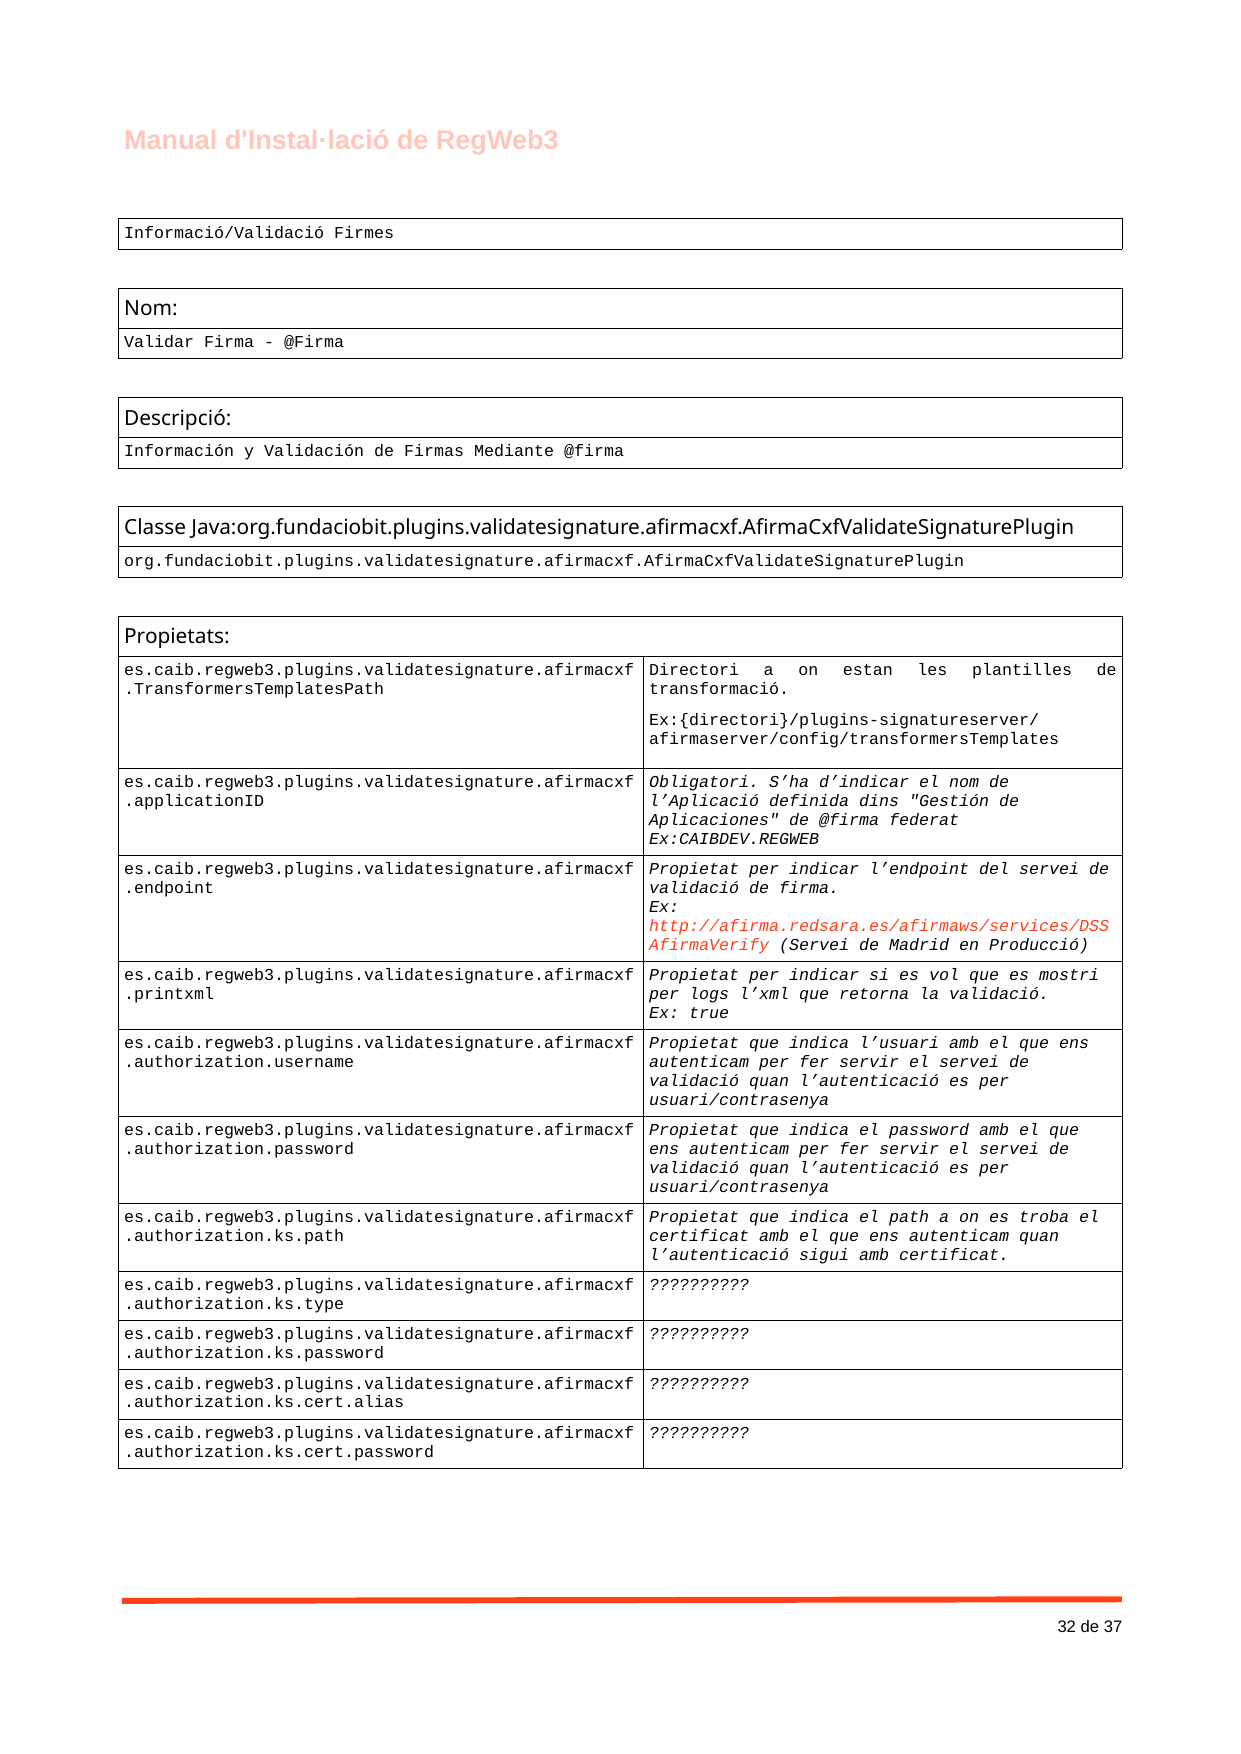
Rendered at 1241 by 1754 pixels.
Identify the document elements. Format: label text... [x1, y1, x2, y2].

table_cell Propietat per indicar si es vol que es mostri per logs l’xml que retorna la validació. Ex: true [644, 962, 1122, 1029]
table_cell Validar Firma - @Firma [119, 329, 1122, 358]
table_cell ?????????? [644, 1272, 1122, 1320]
table_cell ?????????? [644, 1420, 1122, 1468]
table_header Nom: [119, 289, 1122, 328]
table_cell es.caib.regweb3.plugins.validatesignature.afirmacxf.printxml [119, 962, 643, 1029]
table_cell Directori a on estan les plantilles de transformació. Ex:{directori}/plugins-signatureserver/afirmaserver/config/transformersTemplates [644, 657, 1122, 768]
table_cell Propietat que indica l’usuari amb el que ens autenticam per fer servir el servei de validació quan l’autenticació es per usuari/contrasenya [644, 1030, 1122, 1116]
table_cell Propietat que indica el path a on es troba el certificat amb el que ens autenticam quan l’autenticació sigui amb certificat. [644, 1204, 1122, 1271]
table_cell es.caib.regweb3.plugins.validatesignature.afirmacxf.authorization.username [119, 1030, 643, 1116]
table_header Descripció: [119, 398, 1122, 437]
table_cell Información y Validación de Firmas Mediante @firma [119, 438, 1122, 467]
table_cell Informació/Validació Firmes [119, 219, 1122, 249]
table_cell Propietat per indicar l’endpoint del servei de validació de firma. Ex: http://afirma.redsara.es/afirmaws/services/DSSAfirmaVerify (Servei de Madrid en Producció) [644, 856, 1122, 961]
table_cell es.caib.regweb3.plugins.validatesignature.afirmacxf.authorization.ks.type [119, 1272, 643, 1320]
table_cell es.caib.regweb3.plugins.validatesignature.afirmacxf.authorization.password [119, 1117, 643, 1203]
table_cell es.caib.regweb3.plugins.validatesignature.afirmacxf.authorization.ks.cert.alias [119, 1370, 643, 1419]
table_cell es.caib.regweb3.plugins.validatesignature.afirmacxf.TransformersTemplatesPath [119, 657, 643, 768]
table_cell es.caib.regweb3.plugins.validatesignature.afirmacxf.authorization.ks.cert.password [119, 1420, 643, 1468]
table_cell es.caib.regweb3.plugins.validatesignature.afirmacxf.authorization.ks.password [119, 1321, 643, 1369]
table_header Propietats: [119, 617, 1122, 656]
table_cell es.caib.regweb3.plugins.validatesignature.afirmacxf.applicationID [119, 769, 643, 855]
table_cell Propietat que indica el password amb el que ens autenticam per fer servir el servei de validació quan l’autenticació es per usuari/contrasenya [644, 1117, 1122, 1203]
table_cell org.fundaciobit.plugins.validatesignature.afirmacxf.AfirmaCxfValidateSignaturePlugin [119, 547, 1122, 577]
table_cell ?????????? [644, 1370, 1122, 1419]
table_cell es.caib.regweb3.plugins.validatesignature.afirmacxf.endpoint [119, 856, 643, 961]
table_cell es.caib.regweb3.plugins.validatesignature.afirmacxf.authorization.ks.path [119, 1204, 643, 1271]
table_cell ?????????? [644, 1321, 1122, 1369]
table_header Classe Java:org.fundaciobit.plugins.validatesignature.afirmacxf.AfirmaCxfValidateSignaturePlugin [119, 507, 1122, 546]
table_cell Obligatori. S’ha d’indicar el nom de l’Aplicació definida dins "Gestión de Aplicaciones" de @firma federat Ex:CAIBDEV.REGWEB [644, 769, 1122, 855]
